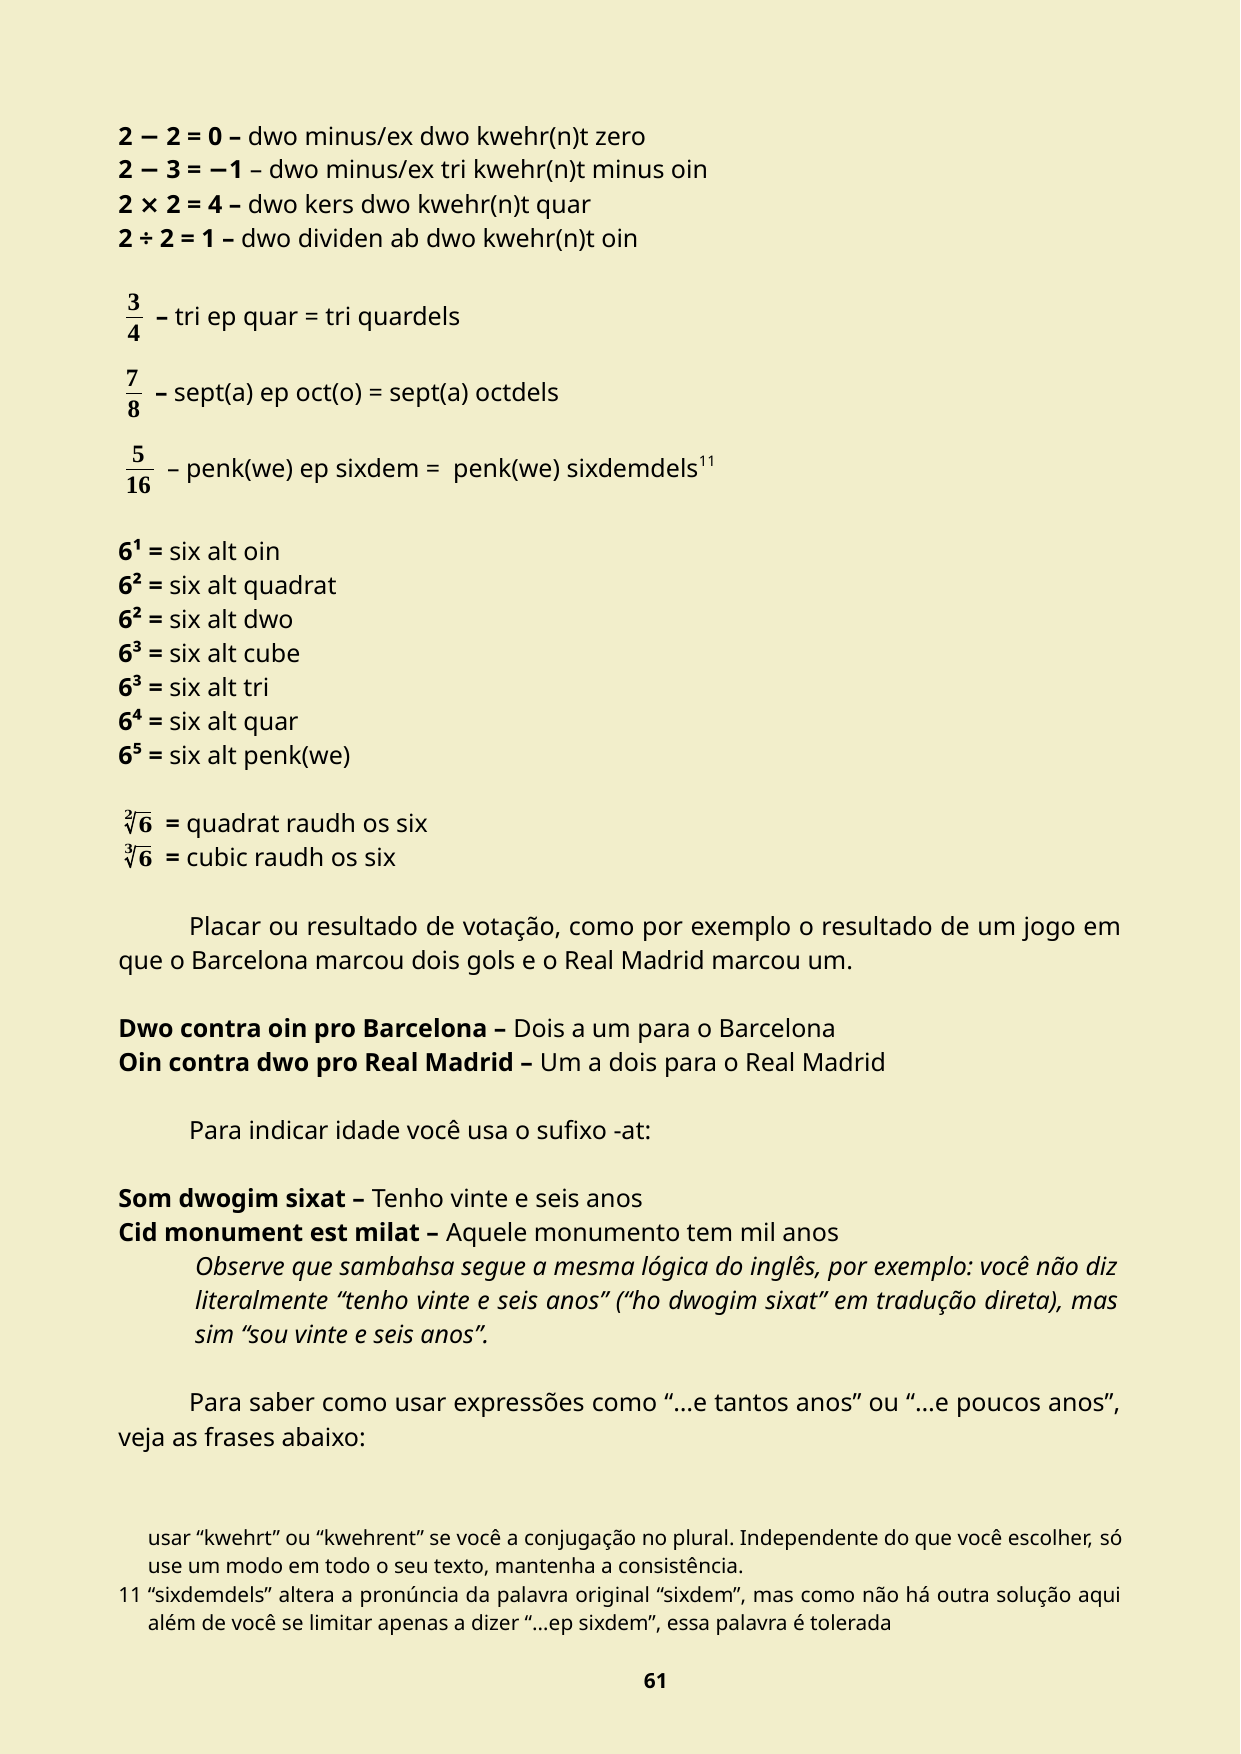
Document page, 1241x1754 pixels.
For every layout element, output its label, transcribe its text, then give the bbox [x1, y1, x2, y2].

text 6⁴ = six alt quar [118, 704, 1122, 738]
text = quadrat raudh os six [118, 806, 1122, 840]
text Placar ou resultado de votação, como por exemplo o resultado de um jogo em que o Barcelona marcou dois gols e o Real Madrid marcou um. [118, 908, 1122, 976]
text 6³ = six alt tri [118, 670, 1122, 704]
text 6³ = six alt cube [118, 636, 1122, 670]
text – tri ep quar = tri quardels [118, 288, 1122, 347]
text 2 ⨯ 2 = 4 – dwo kers dwo kwehr(n)t quar [118, 186, 1122, 220]
text Para saber como usar expressões como “…e tantos anos” ou “…e poucos anos”, veja as frases abaixo: [118, 1385, 1122, 1453]
text “sixdemdels” altera a pronúncia da palavra original “sixdem”, mas como não há outra solução aqui além de você se limitar apenas a dizer “…ep sixdem”, essa palavra é tolerada [118, 1580, 1122, 1637]
text 6² = six alt dwo [118, 602, 1122, 636]
text – penk(we) ep sixdem = penk(we) sixdemdels [118, 441, 1122, 499]
text 6¹ = six alt oin [118, 533, 1122, 568]
text Dwo contra oin pro Barcelona – Dois a um para o Barcelona [118, 1010, 1122, 1044]
text Som dwogim sixat – Tenho vinte e seis anos [118, 1181, 1122, 1215]
text Para indicar idade você usa o sufixo -at: [118, 1113, 1122, 1147]
text 6² = six alt quadrat [118, 568, 1122, 602]
text usar “kwehrt” ou “kwehrent” se você a conjugação no plural. Independente do que você escolher, só use um modo em todo o seu texto, mantenha a consistência. [118, 1523, 1122, 1580]
text = cubic raudh os six [118, 840, 1122, 874]
text Oin contra dwo pro Real Madrid – Um a dois para o Real Madrid [118, 1044, 1122, 1078]
text Cid monument est milat – Aquele monumento tem mil anos [118, 1215, 1122, 1249]
text 6⁵ = six alt penk(we) [118, 738, 1122, 772]
text 2 − 3 = −1 – dwo minus/ex tri kwehr(n)t minus oin [118, 152, 1122, 186]
text Observe que sambahsa segue a mesma lógica do inglês, por exemplo: você não diz literalmente “tenho vinte e seis anos” (“ho dwogim sixat” em tradução direta), mas sim “sou vinte e seis anos”. [195, 1249, 1122, 1351]
text 2 ÷ 2 = 1 – dwo dividen ab dwo kwehr(n)t oin [118, 220, 1122, 254]
text – sept(a) ep oct(o) = sept(a) octdels [118, 364, 1122, 423]
text 2 − 2 = 0 – dwo minus/ex dwo kwehr(n)t zero [118, 118, 1122, 152]
